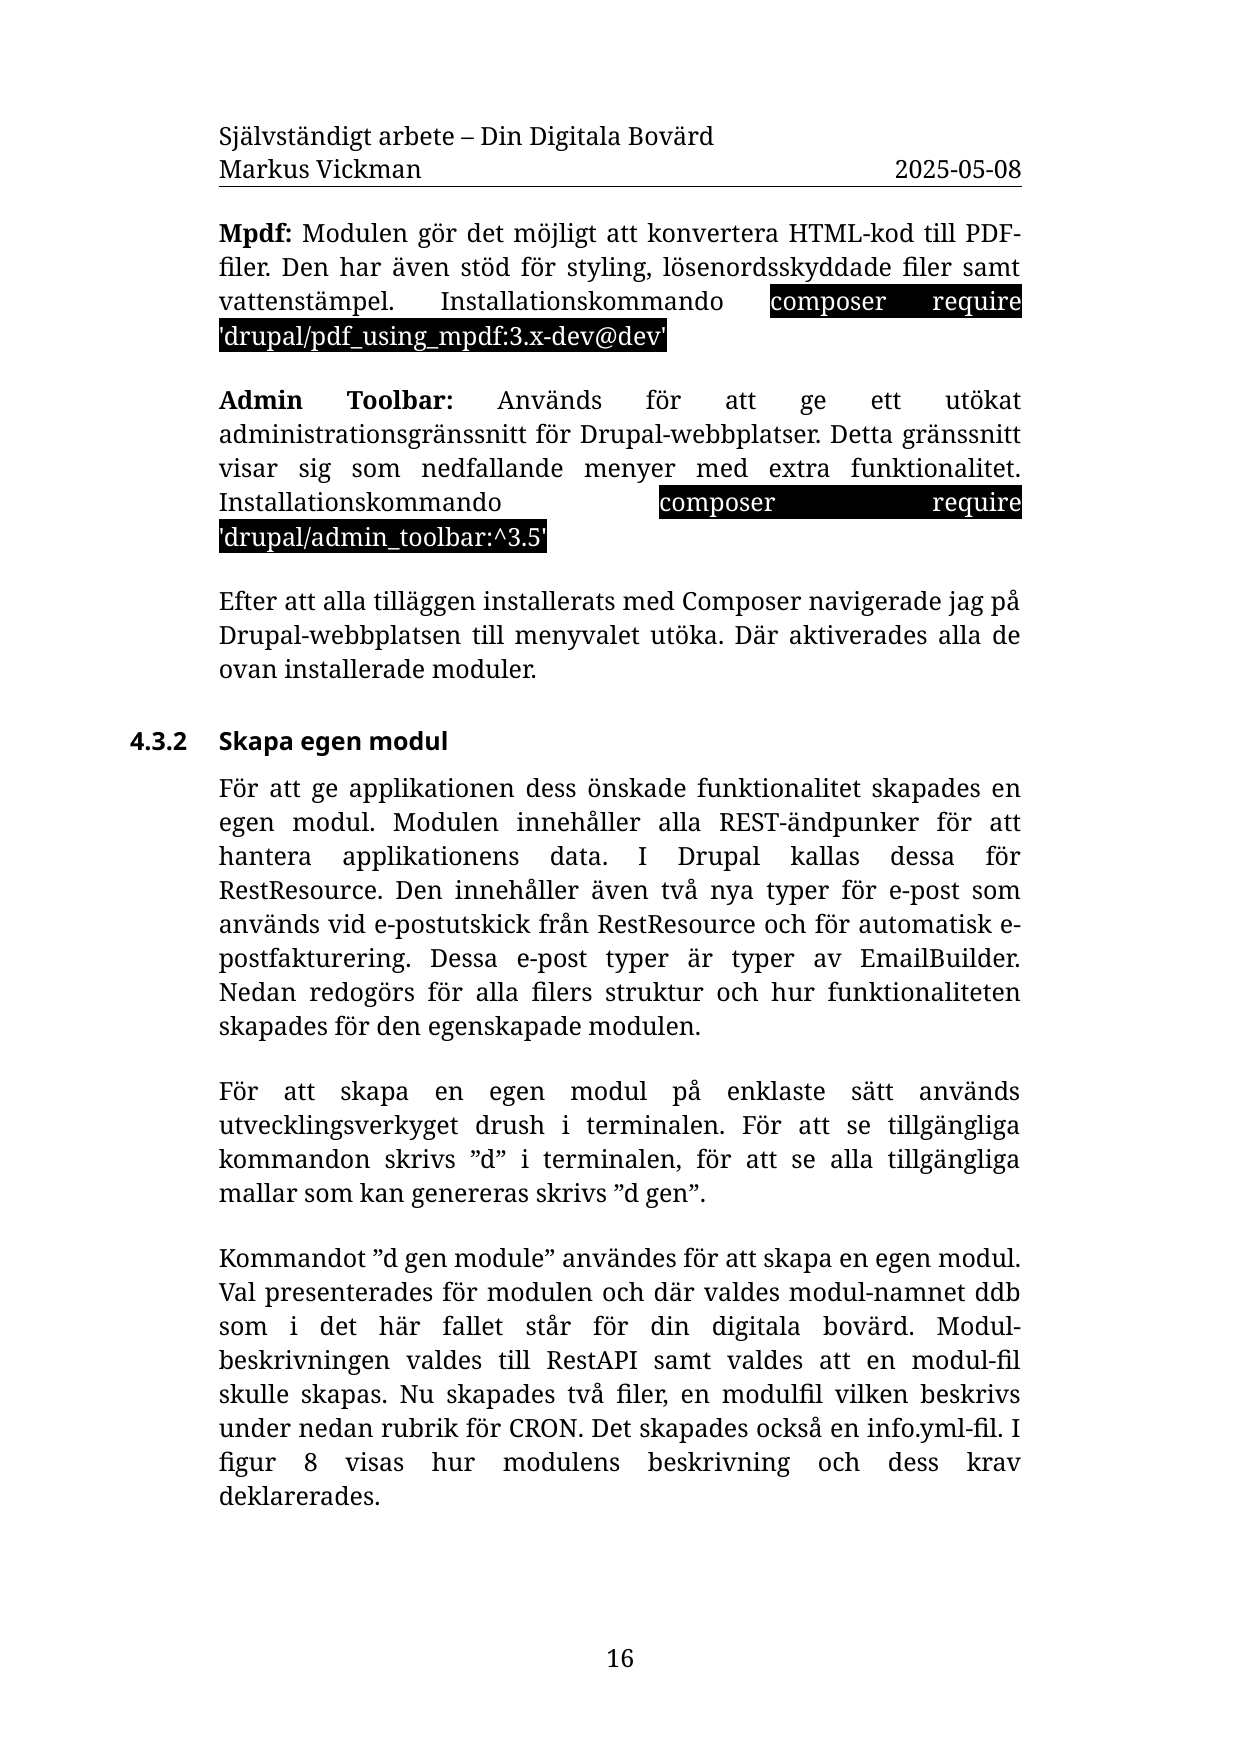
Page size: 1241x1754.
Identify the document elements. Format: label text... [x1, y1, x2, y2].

text Kommandot ”d gen module” användes för att skapa en egen modul. Val presenterades för modulen och där valdes modul-namnet ddb som i det här fallet står för din digitala bovärd. Modul-beskrivningen valdes till RestAPI samt valdes att en modul-fil skulle skapas. Nu skapades två filer, en modulfil vilken beskrivs under nedan rubrik för CRON. Det skapades också en info.yml-fil. I figur 8 visas hur modulens beskrivning och dess krav deklarerades. [218, 1241, 1022, 1513]
text Efter att alla tilläggen installerats med Composer navigerade jag på Drupal-webbplatsen till menyvalet utöka. Där aktiverades alla de ovan installerade moduler. [218, 584, 1022, 686]
text Admin Toolbar: Används för att ge ett utökat administrationsgränssnitt för Drupal-webbplatser. Detta gränssnitt visar sig som nedfallande menyer med extra funktionalitet. Installationskommando composer require 'drupal/admin_toolbar:^3.5' [218, 383, 1022, 553]
text För att skapa en egen modul på enklaste sätt används utvecklingsverkyget drush i terminalen. För att se tillgängliga kommandon skrivs ”d” i terminalen, för att se alla tillgängliga mallar som kan genereras skrivs ”d gen”. [218, 1074, 1022, 1210]
text Mpdf: Modulen gör det möjligt att konvertera HTML-kod till PDF-filer. Den har även stöd för styling, lösenordsskyddade filer samt vattenstämpel. Installationskommando composer require 'drupal/pdf_using_mpdf:3.x-dev@dev' [218, 216, 1022, 352]
text För att ge applikationen dess önskade funktionalitet skapades en egen modul. Modulen innehåller alla REST-ändpunker för att hantera applikationens data. I Drupal kallas dessa för RestResource. Den innehåller även två nya typer för e-post som används vid e-postutskick från RestResource och för automatisk e-postfakturering. Dessa e-post typer är typer av EmailBuilder. Nedan redogörs för alla filers struktur och hur funktionaliteten skapades för den egenskapade modulen. [218, 770, 1022, 1043]
subtitle Skapa egen modul [130, 723, 1022, 757]
